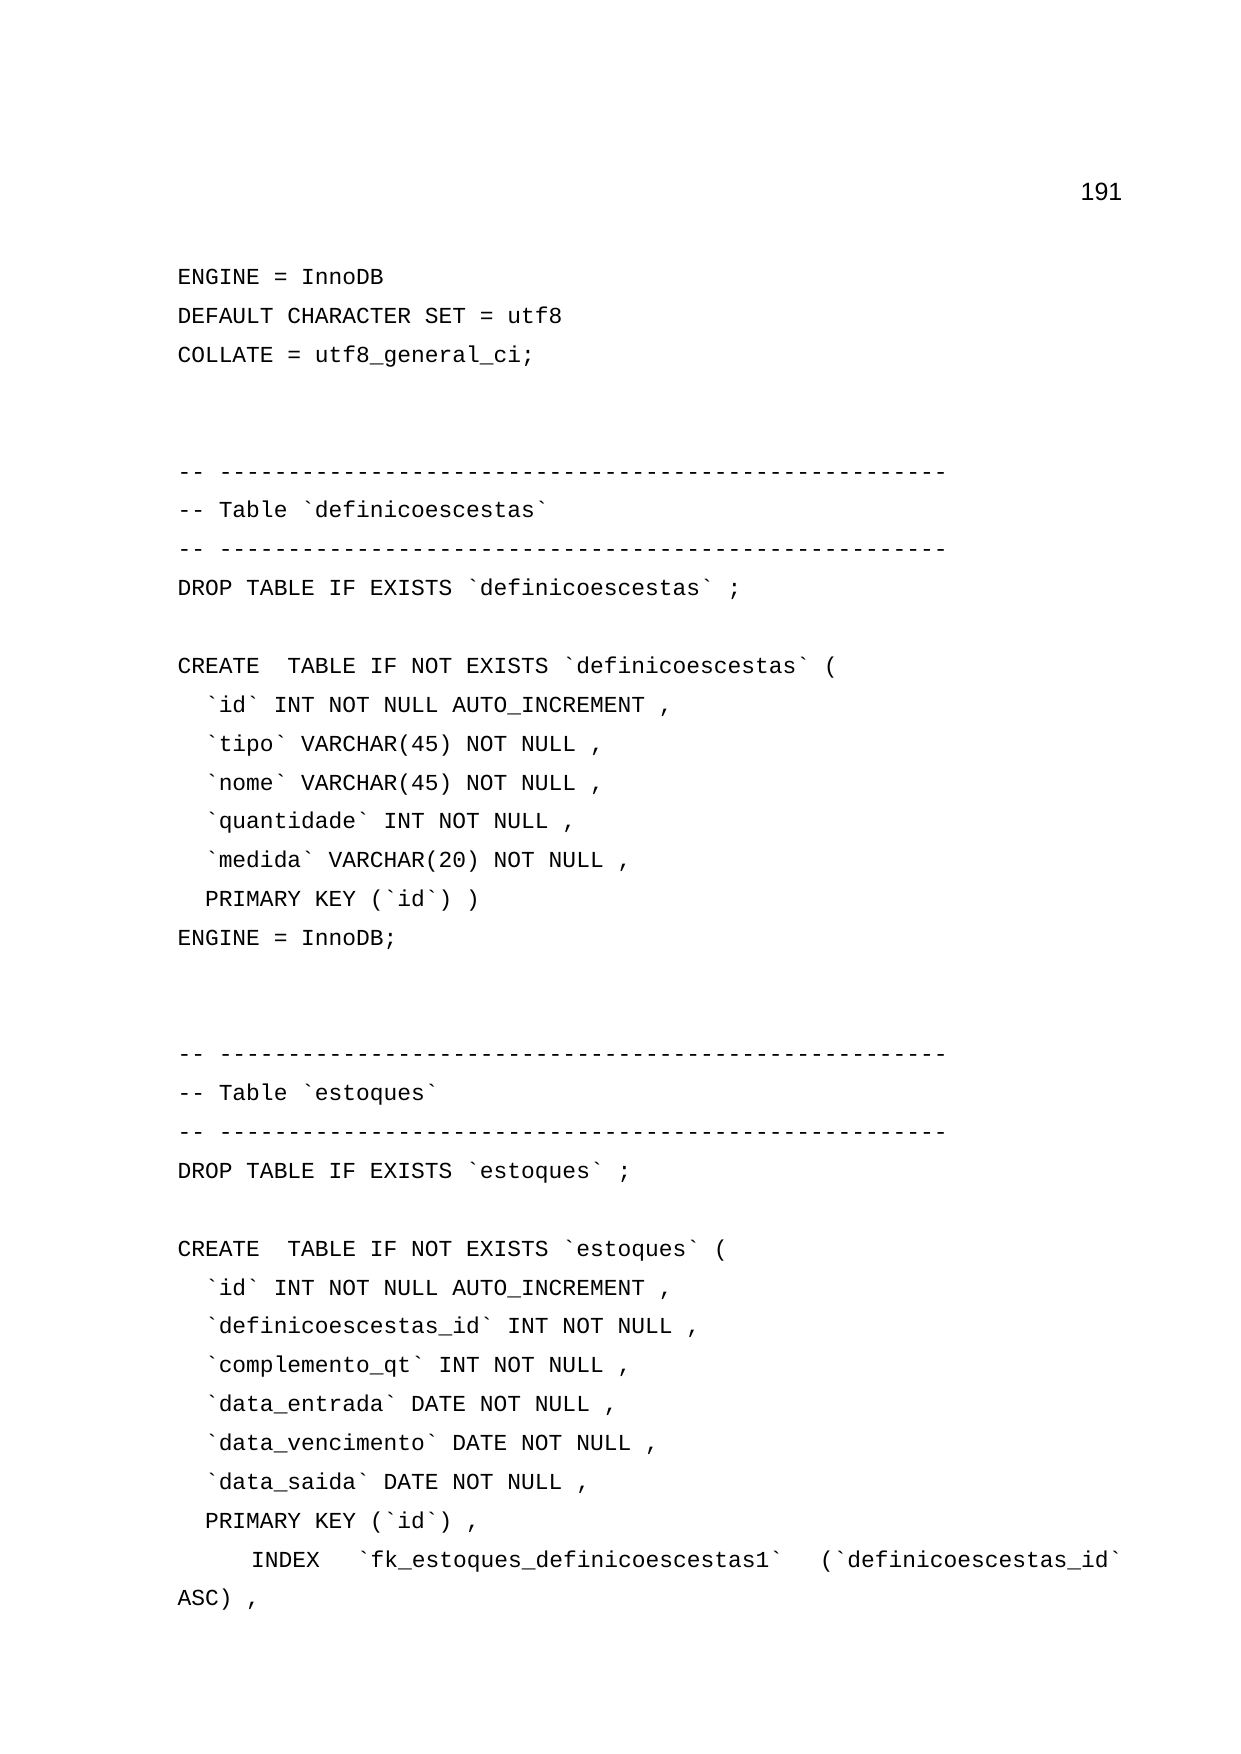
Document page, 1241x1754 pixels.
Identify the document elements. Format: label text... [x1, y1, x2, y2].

text `medida` VARCHAR(20) NOT NULL , [177, 848, 1122, 874]
text `data_entrada` DATE NOT NULL , [177, 1392, 1122, 1418]
text DEFAULT CHARACTER SET = utf8 [177, 304, 1122, 331]
text `id` INT NOT NULL AUTO_INCREMENT , [177, 693, 1122, 719]
text -- ----------------------------------------------------- [177, 1121, 1122, 1146]
text `definicoescestas_id` INT NOT NULL , [177, 1315, 1122, 1341]
text `data_vencimento` DATE NOT NULL , [177, 1431, 1122, 1457]
text PRIMARY KEY (`id`) , [177, 1509, 1122, 1535]
text `tipo` VARCHAR(45) NOT NULL , [177, 732, 1122, 758]
text ENGINE = InnoDB; [177, 926, 1122, 952]
text COLLATE = utf8_general_ci; [177, 343, 1122, 369]
text -- ----------------------------------------------------- [177, 1043, 1122, 1069]
text CREATE TABLE IF NOT EXISTS `definicoescestas` ( [177, 654, 1122, 680]
text `quantidade` INT NOT NULL , [177, 810, 1122, 836]
text `complemento_qt` INT NOT NULL , [177, 1354, 1122, 1379]
text `data_saida` DATE NOT NULL , [177, 1470, 1122, 1496]
text -- ----------------------------------------------------- [177, 460, 1122, 486]
text ENGINE = InnoDB [177, 266, 1122, 292]
text DROP TABLE IF EXISTS `estoques` ; [177, 1159, 1122, 1185]
text PRIMARY KEY (`id`) ) [177, 887, 1122, 913]
text -- Table `definicoescestas` [177, 499, 1122, 525]
text `id` INT NOT NULL AUTO_INCREMENT , [177, 1276, 1122, 1302]
text -- Table `estoques` [177, 1082, 1122, 1108]
text DROP TABLE IF EXISTS `definicoescestas` ; [177, 577, 1122, 602]
text CREATE TABLE IF NOT EXISTS `estoques` ( [177, 1237, 1122, 1263]
text INDEX `fk_estoques_definicoescestas1` (`definicoescestas_id` ASC) , [177, 1548, 1122, 1613]
text -- ----------------------------------------------------- [177, 538, 1122, 564]
text `nome` VARCHAR(45) NOT NULL , [177, 771, 1122, 797]
